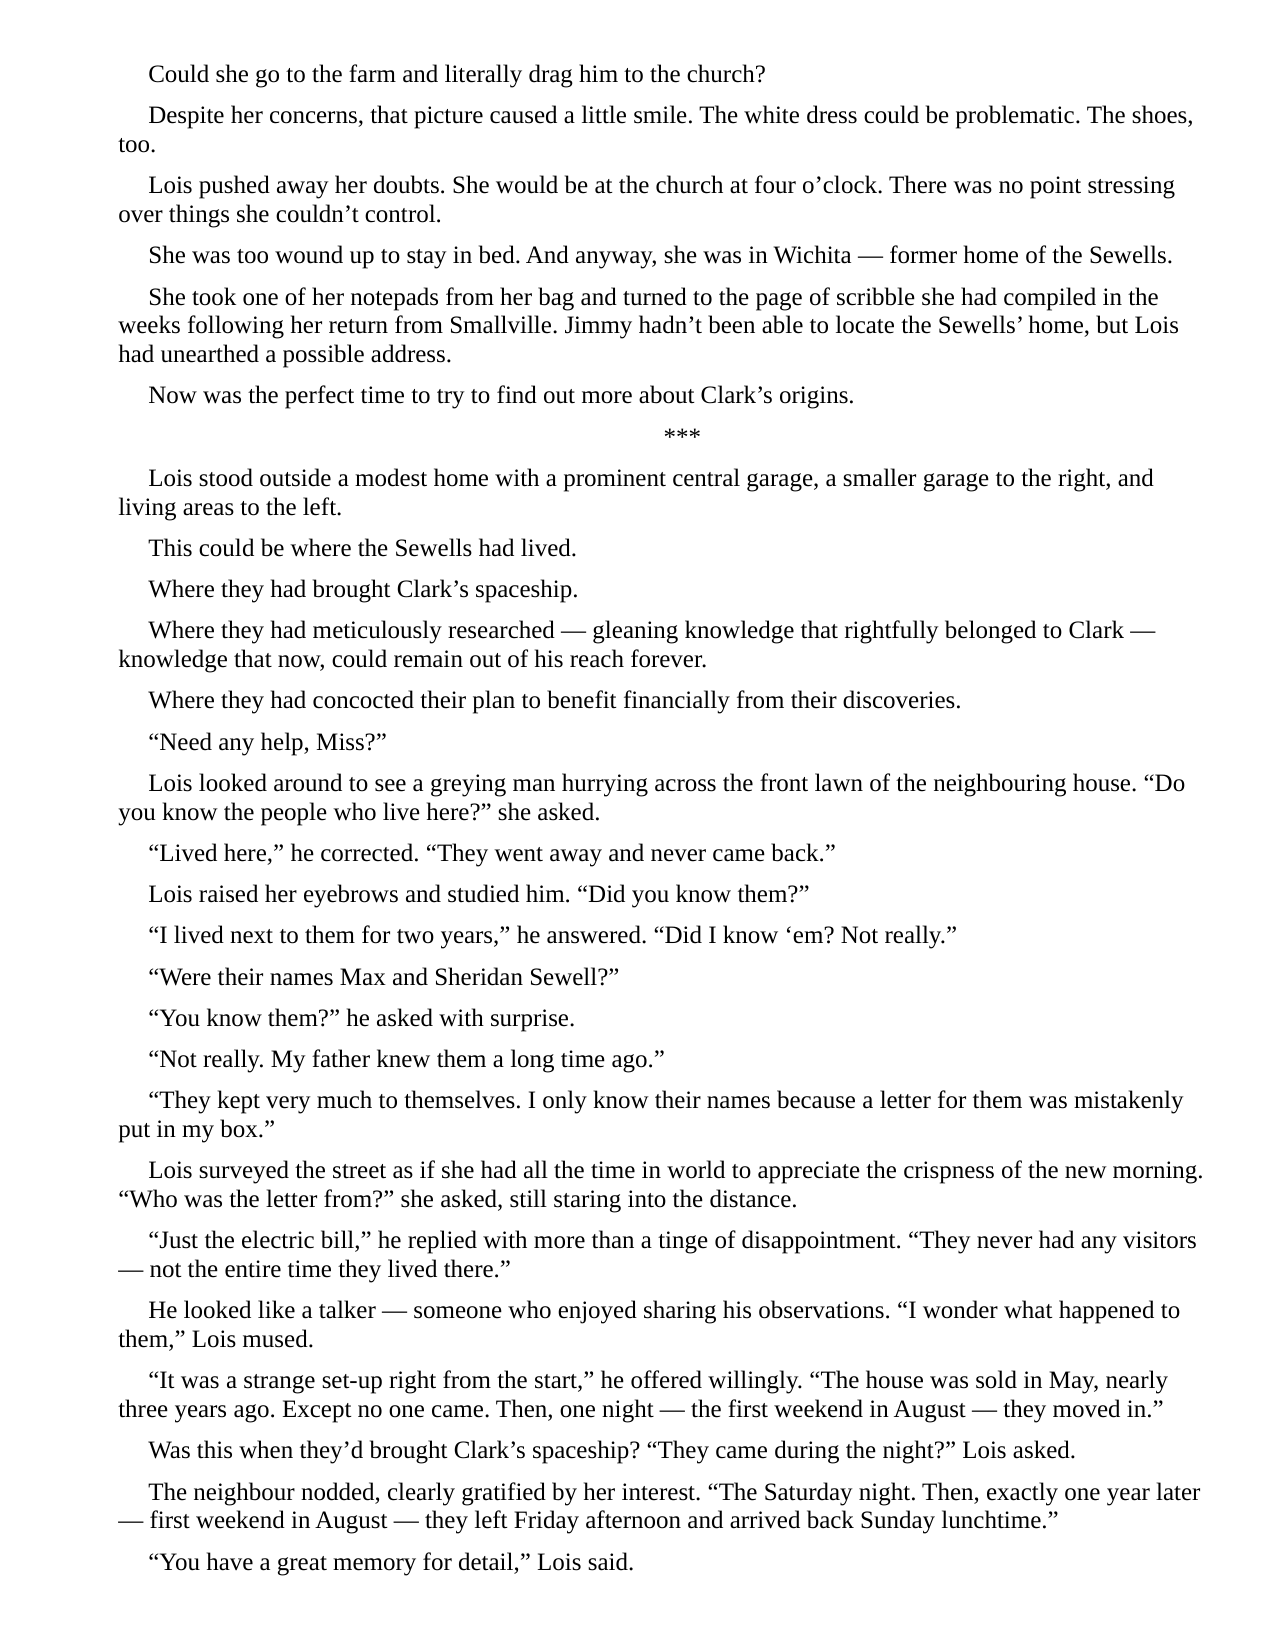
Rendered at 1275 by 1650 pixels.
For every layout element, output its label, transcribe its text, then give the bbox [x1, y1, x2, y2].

text *** [118, 422, 1216, 450]
text Now was the perfect time to try to find out more about Clark’s origins. [118, 380, 1216, 409]
text Could she go to the farm and literally drag him to the church? [118, 59, 1216, 88]
text Lois pushed away her doubts. She would be at the church at four o’clock. There was no point stressing over things she couldn’t control. [118, 170, 1216, 228]
text The neighbour nodded, clearly gratified by her interest. “The Saturday night. Then, exactly one year later — first weekend in August — they left Friday afternoon and arrived back Sunday lunchtime.” [118, 1477, 1216, 1534]
text “I lived next to them for two years,” he answered. “Did I know ‘em? Not really.” [118, 920, 1216, 949]
text She took one of her notepads from her bag and turned to the page of scribble she had compiled in the weeks following her return from Smallville. Jimmy hadn’t been able to locate the Sewells’ home, but Lois had unearthed a possible address. [118, 282, 1216, 368]
text Despite her concerns, that picture caused a little smile. The white dress could be problematic. The shoes, too. [118, 100, 1216, 158]
text “You have a great memory for detail,” Lois said. [118, 1547, 1216, 1575]
text “Just the electric bill,” he replied with more than a tinge of disappointment. “They never had any visitors — not the entire time they lived there.” [118, 1225, 1216, 1283]
text Lois raised her eyebrows and studied him. “Did you know them?” [118, 879, 1216, 908]
text Where they had concocted their plan to benefit financially from their discoveries. [118, 685, 1216, 714]
text “You know them?” he asked with surprise. [118, 1003, 1216, 1032]
text She was too wound up to stay in bed. And anyway, she was in Wichita — former home of the Sewells. [118, 240, 1216, 269]
text This could be where the Sewells had lived. [118, 533, 1216, 562]
text Lois surveyed the street as if she had all the time in world to appreciate the crispness of the new morning. “Who was the letter from?” she asked, still staring into the distance. [118, 1155, 1216, 1213]
text “Lived here,” he corrected. “They went away and never came back.” [118, 838, 1216, 867]
text Was this when they’d brought Clark’s spaceship? “They came during the night?” Lois asked. [118, 1435, 1216, 1464]
text “Not really. My father knew them a long time ago.” [118, 1044, 1216, 1073]
text “They kept very much to themselves. I only know their names because a letter for them was mistakenly put in my box.” [118, 1085, 1216, 1143]
text Lois looked around to see a greying man hurrying across the front lawn of the neighbouring house. “Do you know the people who live here?” she asked. [118, 768, 1216, 825]
text “Were their names Max and Sheridan Sewell?” [118, 962, 1216, 990]
text Where they had meticulously researched — gleaning knowledge that rightfully belonged to Clark — knowledge that now, could remain out of his reach forever. [118, 615, 1216, 673]
text “It was a strange set-up right from the start,” he offered willingly. “The house was sold in May, nearly three years ago. Except no one came. Then, one night — the first weekend in August — they moved in.” [118, 1365, 1216, 1423]
text “Need any help, Miss?” [118, 727, 1216, 755]
text Where they had brought Clark’s spaceship. [118, 574, 1216, 603]
text He looked like a talker — someone who enjoyed sharing his observations. “I wonder what happened to them,” Lois mused. [118, 1295, 1216, 1353]
text Lois stood outside a modest home with a prominent central garage, a smaller garage to the right, and living areas to the left. [118, 463, 1216, 520]
